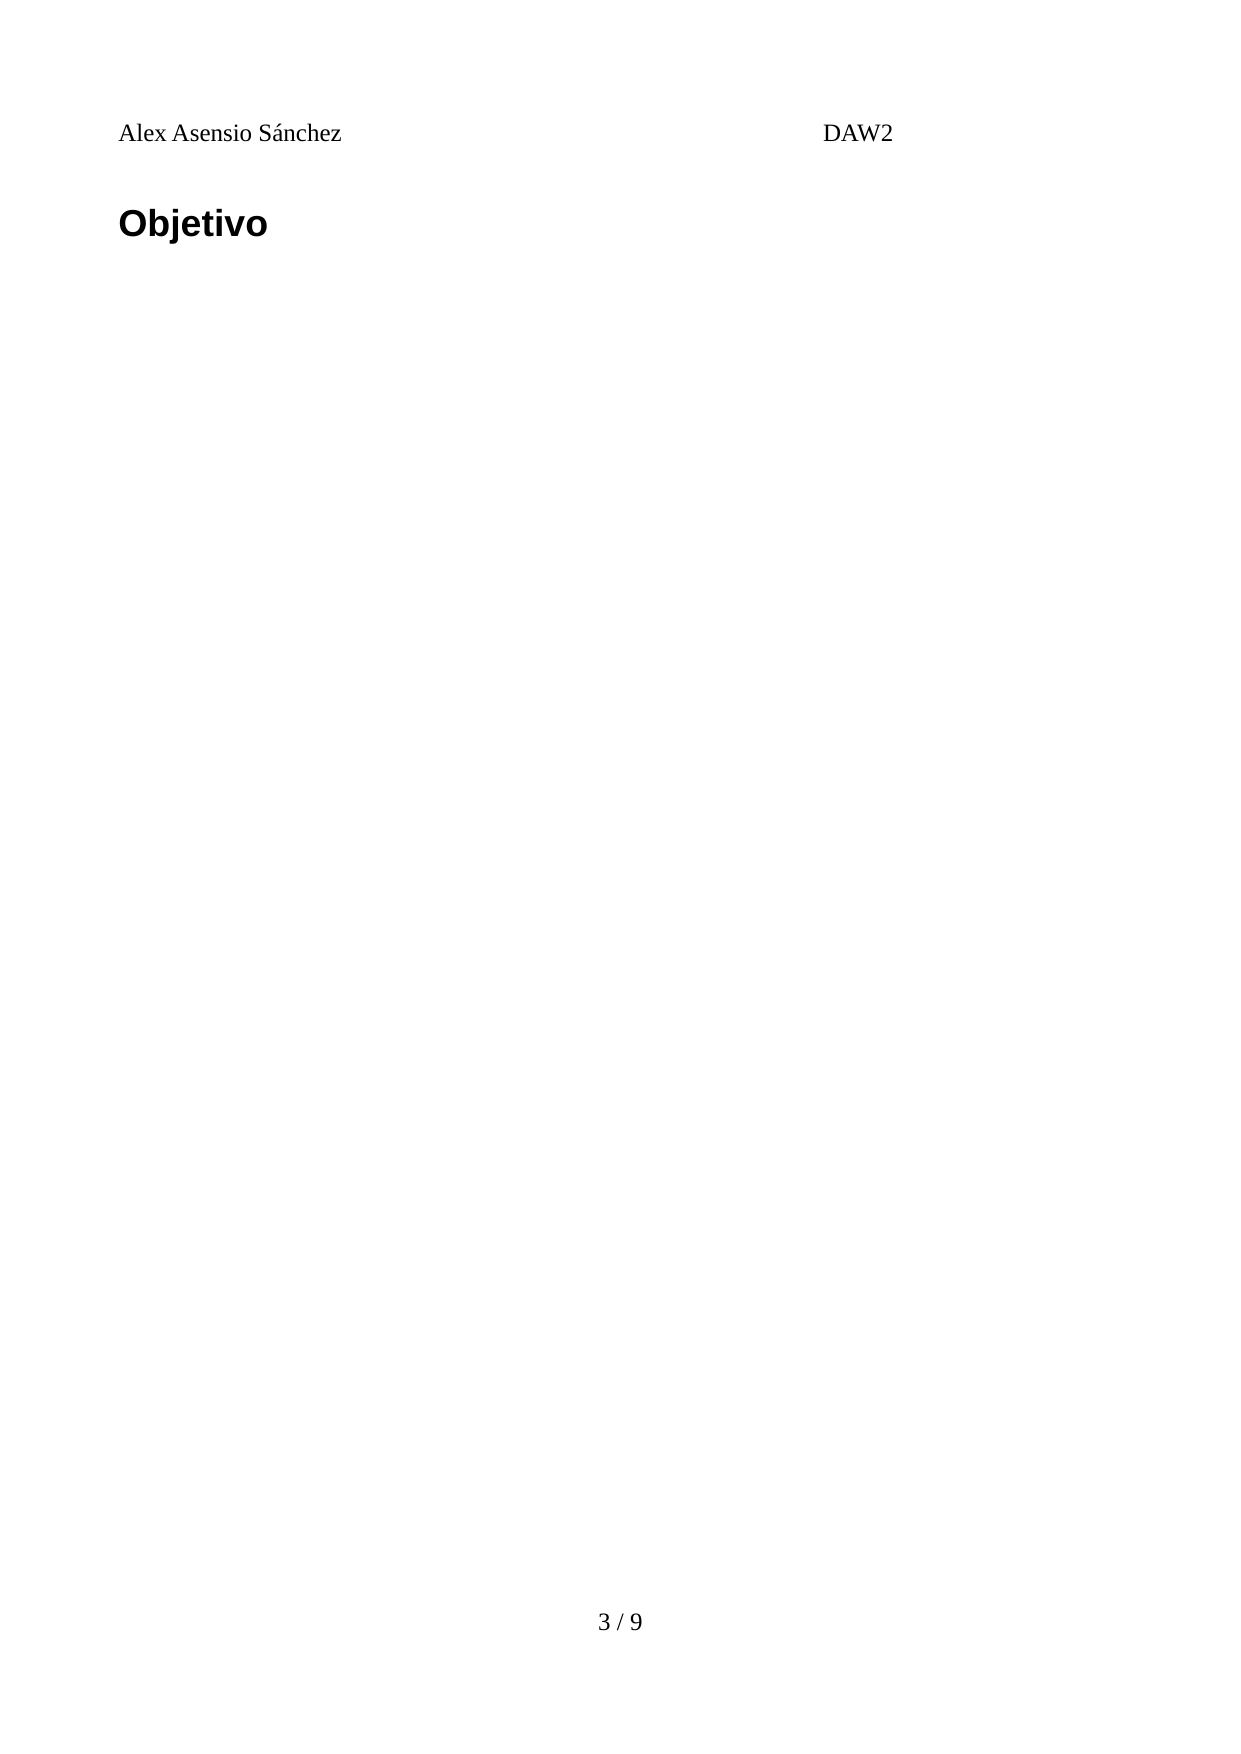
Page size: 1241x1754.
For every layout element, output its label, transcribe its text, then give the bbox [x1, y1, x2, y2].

subtitle Objetivo [118, 201, 1122, 244]
